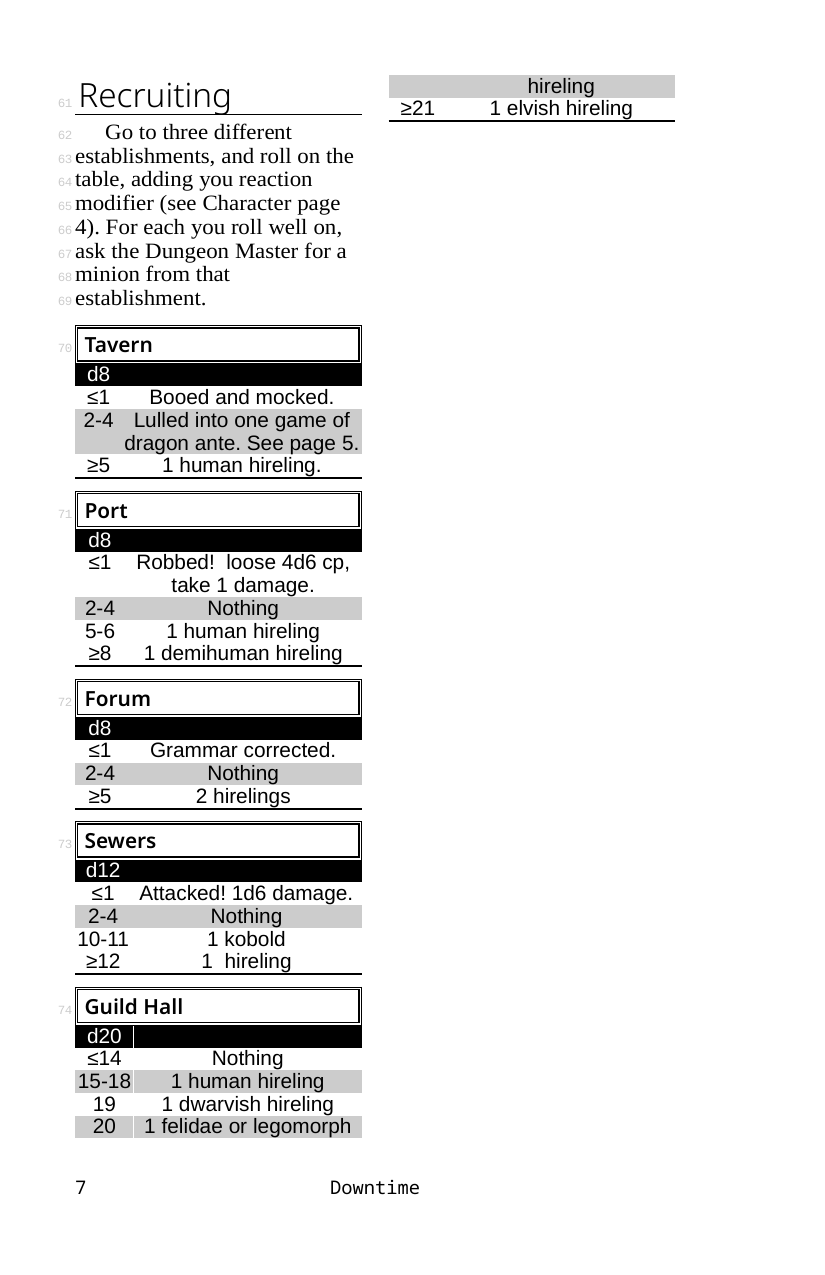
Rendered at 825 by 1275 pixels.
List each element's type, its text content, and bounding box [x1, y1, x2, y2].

table_cell 1 human hireling [134, 1070, 362, 1093]
table_cell [389, 75, 447, 98]
table_header [134, 1026, 362, 1048]
table_cell 5-6 [75, 620, 124, 643]
table_cell ≤14 [75, 1048, 133, 1070]
table_cell Nothing [124, 763, 362, 785]
table_header d12 [75, 861, 131, 882]
table_cell 1 human hireling [124, 620, 362, 643]
text Go to three different establishments, and roll on the table, adding you reaction modifier (see Character page 4). For each you roll well on, ask the Dungeon Master for a minion from that establishment. [75, 120, 362, 310]
table_cell 2-4 [75, 763, 124, 785]
table_header [124, 530, 362, 552]
table_header [131, 861, 362, 882]
table_cell ≤1 [75, 552, 124, 597]
table_cell 1 kobold [131, 928, 362, 951]
table_cell 2-4 [75, 409, 122, 454]
table_cell ≥21 [389, 98, 447, 120]
table_header [124, 718, 362, 740]
table_cell 2-4 [75, 597, 124, 620]
table_cell 1 dwarvish hireling [134, 1093, 362, 1116]
table_cell Nothing [134, 1048, 362, 1070]
table_cell Attacked! 1d6 damage. [131, 883, 362, 905]
table_cell 10-11 [75, 928, 131, 951]
table_header d8 [75, 718, 124, 740]
table_cell ≥12 [75, 951, 131, 973]
table_cell ≤1 [75, 740, 124, 762]
table_cell Booed and mocked. [122, 386, 362, 409]
table_cell ≤1 [75, 386, 122, 409]
table_cell 1 hireling [131, 951, 362, 973]
table_cell 20 [75, 1116, 133, 1138]
subtitle Recruiting [75, 75, 362, 114]
table_header d20 [75, 1026, 133, 1048]
table_cell Nothing [131, 905, 362, 928]
table_header d8 [75, 364, 122, 386]
table_cell Lulled into one game of dragon ante. See page 5. [122, 409, 362, 454]
table_cell 1 felidae or legomorph [134, 1116, 362, 1138]
table_cell ≥5 [75, 785, 124, 808]
table_cell 1 elvish hireling [447, 98, 675, 120]
table_header d8 [75, 530, 124, 552]
table_cell ≥5 [75, 455, 122, 477]
table_cell hireling [447, 75, 675, 98]
table_cell ≥8 [75, 643, 124, 665]
table_header [122, 364, 362, 386]
table_cell 2 hirelings [124, 785, 362, 808]
table_cell Grammar corrected. [124, 740, 362, 762]
table_cell 1 human hireling. [122, 455, 362, 477]
table_cell 1 demihuman hireling [124, 643, 362, 665]
table_cell Robbed! loose 4d6 cp, take 1 damage. [124, 552, 362, 597]
table_cell Nothing [124, 597, 362, 620]
table_cell 19 [75, 1093, 133, 1116]
table_cell 2-4 [75, 905, 131, 928]
table_cell ≤1 [75, 883, 131, 905]
table_cell 15-18 [75, 1070, 133, 1093]
